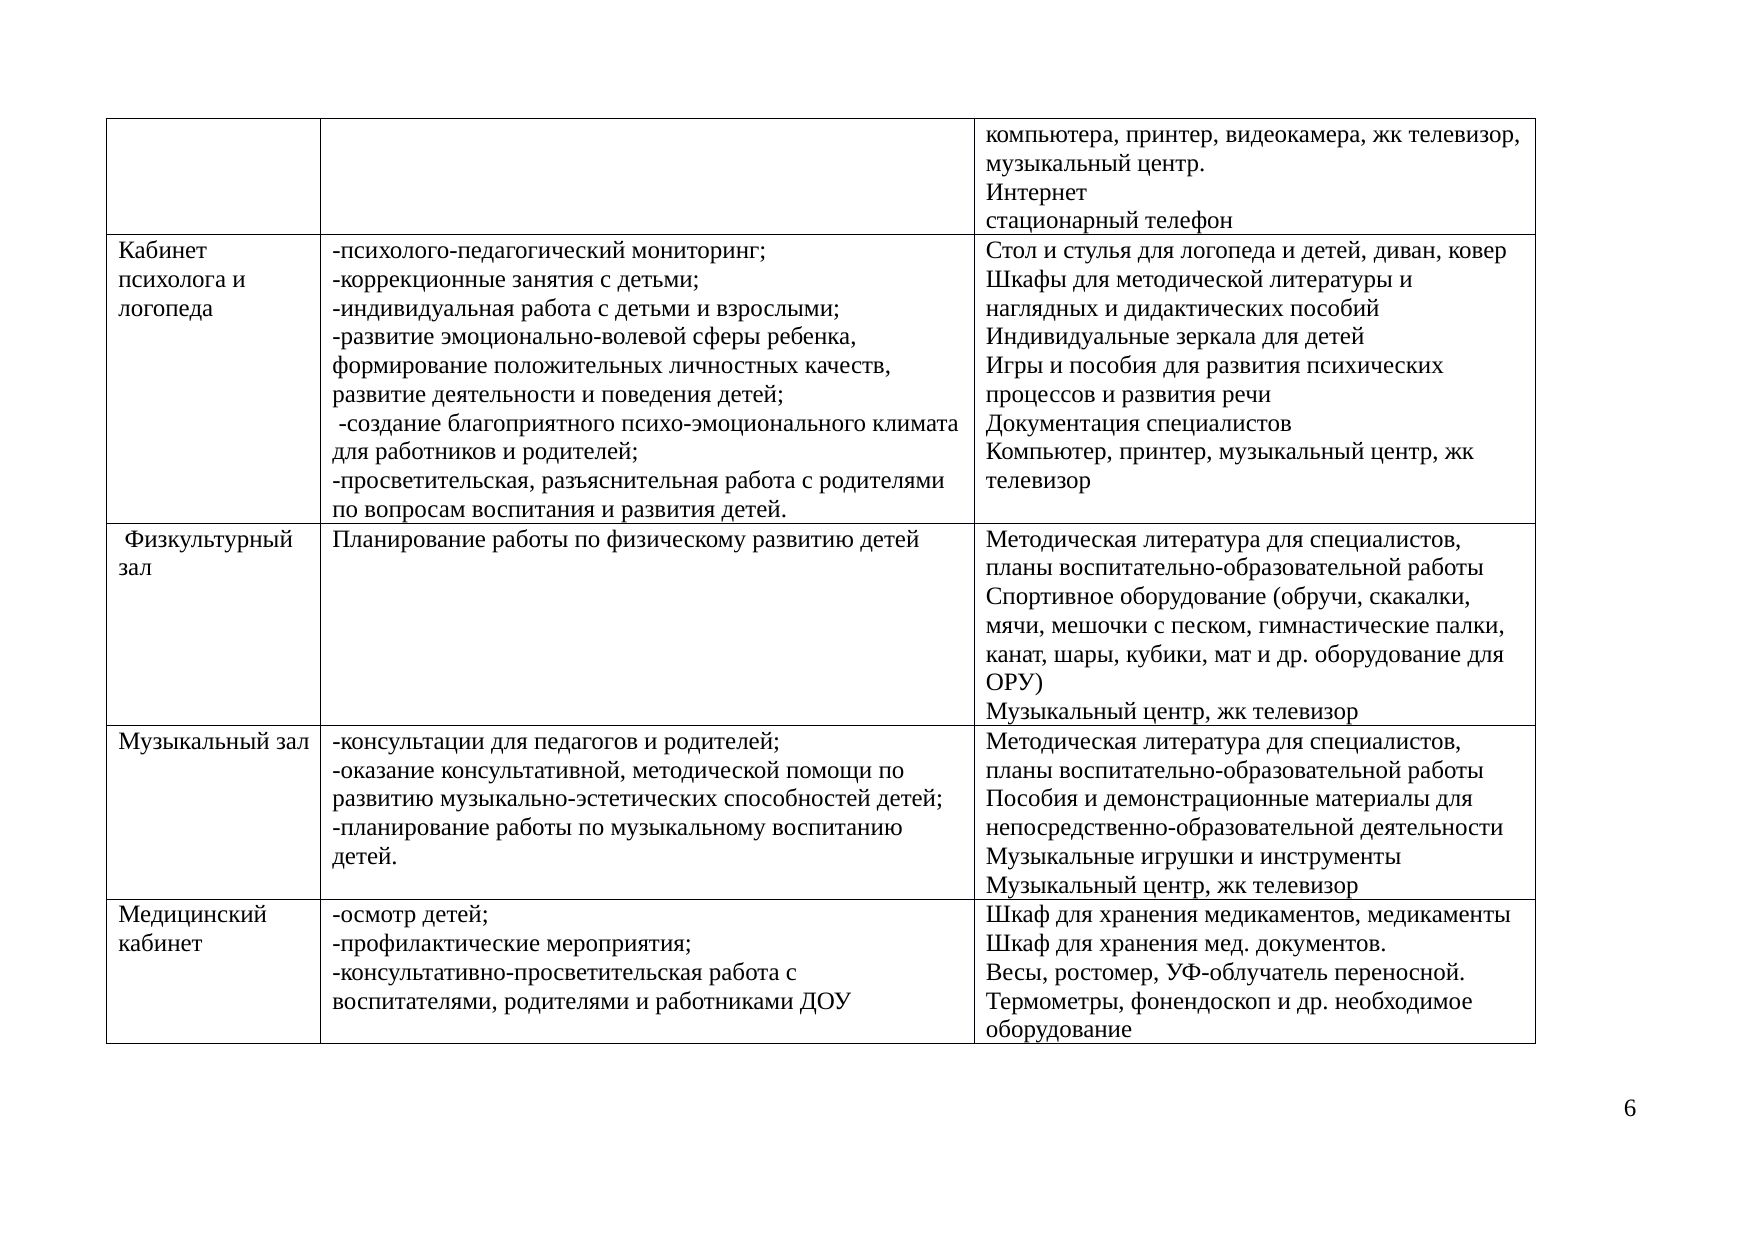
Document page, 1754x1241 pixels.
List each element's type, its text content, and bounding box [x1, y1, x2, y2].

table_cell [321, 119, 974, 234]
table_cell -психолого-педагогический мониторинг; -коррекционные занятия с детьми; -индивидуальная работа с детьми и взрослыми; -развитие эмоционально-волевой сферы ребенка, формирование положительных личностных качеств, развитие деятельности и поведения детей; -создание благоприятного психо-эмоционального климата для работников и родителей; -просветительская, разъяснительная работа с родителями по вопросам воспитания и развития детей. [321, 235, 974, 523]
table_cell компьютера, принтер, видеокамера, жк телевизор, музыкальный центр. Интернет стационарный телефон [975, 119, 1535, 234]
table_cell [107, 119, 320, 234]
table_cell Стол и стулья для логопеда и детей, диван, ковер Шкафы для методической литературы и наглядных и дидактических пособий Индивидуальные зеркала для детей Игры и пособия для развития психических процессов и развития речи Документация специалистов Компьютер, принтер, музыкальный центр, жк телевизор [975, 235, 1535, 523]
table_cell Физкультурный зал [107, 524, 320, 725]
table_cell -осмотр детей; -профилактические мероприятия; -консультативно-просветительская работа с воспитателями, родителями и работниками ДОУ [321, 900, 974, 1043]
table_cell Музыкальный зал [107, 726, 320, 898]
table_cell Кабинет психолога и логопеда [107, 235, 320, 523]
table_cell Шкаф для хранения медикаментов, медикаменты Шкаф для хранения мед. документов. Весы, ростомер, УФ-облучатель переносной. Термометры, фонендоскоп и др. необходимое оборудование [975, 900, 1535, 1043]
table_cell Медицинский кабинет [107, 900, 320, 1043]
table_cell -консультации для педагогов и родителей; -оказание консультативной, методической помощи по развитию музыкально-эстетических способностей детей; -планирование работы по музыкальному воспитанию детей. [321, 726, 974, 898]
table_cell Планирование работы по физическому развитию детей [321, 524, 974, 725]
table_cell Методическая литература для специалистов, планы воспитательно-образовательной работы Спортивное оборудование (обручи, скакалки, мячи, мешочки с песком, гимнастические палки, канат, шары, кубики, мат и др. оборудование для ОРУ) Музыкальный центр, жк телевизор [975, 524, 1535, 725]
table_cell Методическая литература для специалистов, планы воспитательно-образовательной работы Пособия и демонстрационные материалы для непосредственно-образовательной деятельности Музыкальные игрушки и инструменты Музыкальный центр, жк телевизор [975, 726, 1535, 898]
